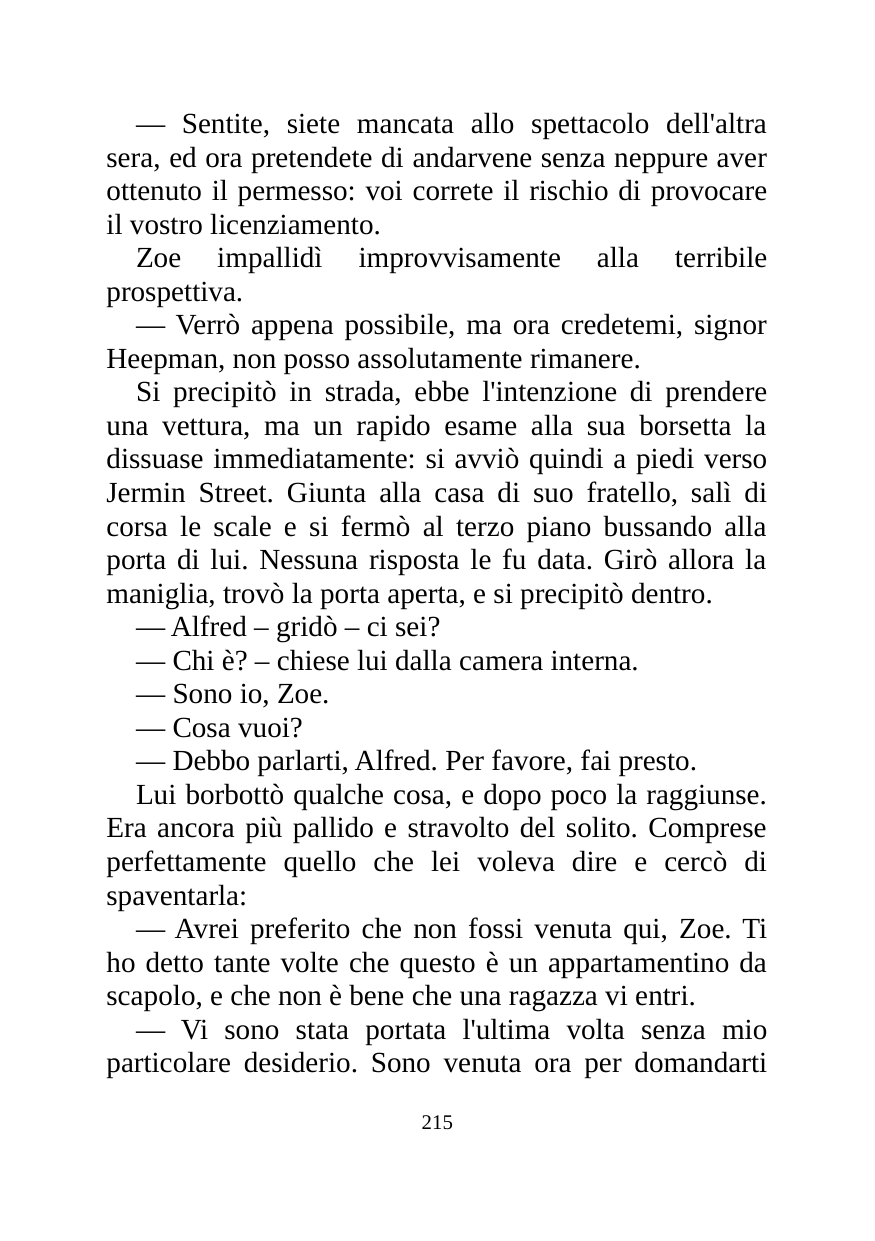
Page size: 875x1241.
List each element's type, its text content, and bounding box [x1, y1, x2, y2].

text — Avrei preferito che non fossi venuta qui, Zoe. Ti ho detto tante volte che questo è un appartamentino da scapolo, e che non è bene che una ragazza vi entri. [106, 911, 768, 1012]
text — Verrò appena possibile, ma ora credetemi, signor Heepman, non posso assolutamente rimanere. [106, 307, 768, 374]
text Lui borbottò qualche cosa, e dopo poco la raggiunse. Era ancora più pallido e stravolto del solito. Comprese perfettamente quello che lei voleva dire e cercò di spaventarla: [106, 777, 768, 911]
text — Cosa vuoi? [106, 710, 768, 743]
text — Alfred – gridò – ci sei? [106, 609, 768, 643]
text — Sono io, Zoe. [106, 676, 768, 710]
text — Debbo parlarti, Alfred. Per favore, fai presto. [106, 743, 768, 777]
text Zoe impallidì improvvisamente alla terribile prospettiva. [106, 240, 768, 307]
text — Sentite, siete mancata allo spettacolo dell'altra sera, ed ora pretendete di andarvene senza neppure aver ottenuto il permesso: voi correte il rischio di provocare il vostro licenziamento. [106, 106, 768, 240]
text Si precipitò in strada, ebbe l'intenzione di prendere una vettura, ma un rapido esame alla sua borsetta la dissuase immediatamente: si avviò quindi a piedi verso Jermin Street. Giunta alla casa di suo fratello, salì di corsa le scale e si fermò al terzo piano bussando alla porta di lui. Nessuna risposta le fu data. Girò allora la maniglia, trovò la porta aperta, e si precipitò dentro. [106, 374, 768, 609]
text — Chi è? – chiese lui dalla camera interna. [106, 643, 768, 676]
text — Vi sono stata portata l'ultima volta senza mio particolare desiderio. Sono venuta ora per domandarti [106, 1012, 768, 1079]
